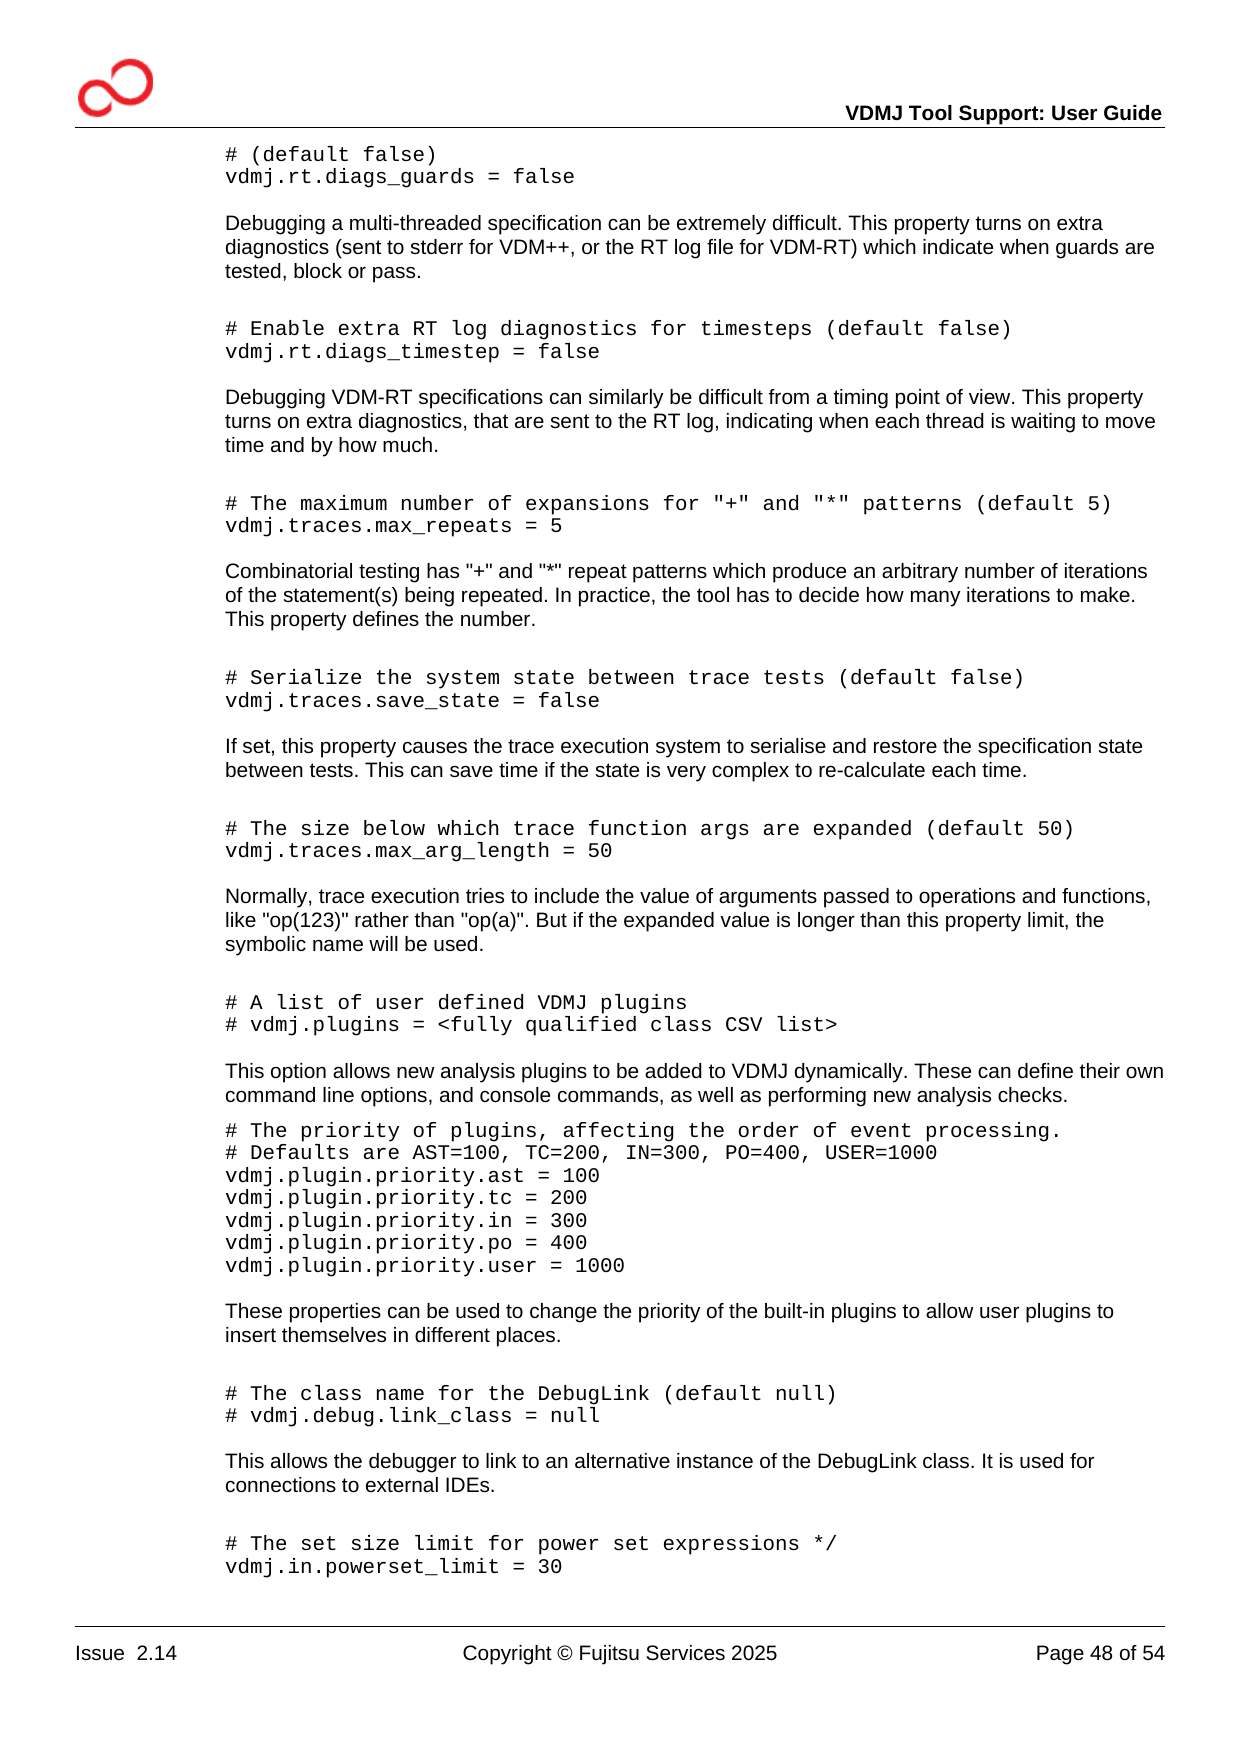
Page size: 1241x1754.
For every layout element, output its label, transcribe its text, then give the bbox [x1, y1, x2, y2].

text vdmj.traces.save_state = false [225, 689, 1165, 712]
text vdmj.rt.diags_guards = false [225, 166, 1165, 188]
text vdmj.rt.diags_timestep = false [225, 340, 1165, 363]
text Normally, trace execution tries to include the value of arguments passed to operations and functions, like "op(123)" rather than "op(a)". But if the expanded value is longer than this property limit, the symbolic name will be used. [225, 884, 1165, 956]
text # vdmj.plugins = <fully qualified class CSV list> [225, 1014, 1165, 1036]
text vdmj.plugin.priority.in = 300 [225, 1209, 1165, 1232]
text vdmj.traces.max_arg_length = 50 [225, 839, 1165, 862]
text # A list of user defined VDMJ plugins [225, 991, 1165, 1014]
text vdmj.plugin.priority.tc = 200 [225, 1187, 1165, 1209]
text # Defaults are AST=100, TC=200, IN=300, PO=400, USER=1000 [225, 1142, 1165, 1164]
text Combinatorial testing has "+" and "*" repeat patterns which produce an arbitrary number of iterations of the statement(s) being repeated. In practice, the tool has to decide how many iterations to make. This property defines the number. [225, 560, 1165, 632]
text Debugging a multi-threaded specification can be extremely difficult. This property turns on extra diagnostics (sent to stderr for VDM++, or the RT log file for VDM-RT) which indicate when guards are tested, block or pass. [225, 211, 1165, 283]
text vdmj.plugin.priority.ast = 100 [225, 1164, 1165, 1187]
text # Enable extra RT log diagnostics for timesteps (default false) [225, 318, 1165, 340]
text # The size below which trace function args are expanded (default 50) [225, 817, 1165, 839]
text # The priority of plugins, affecting the order of event processing. [225, 1119, 1165, 1142]
text # The class name for the DebugLink (default null) [225, 1382, 1165, 1405]
text # Serialize the system state between trace tests (default false) [225, 667, 1165, 689]
text These properties can be used to change the priority of the built-in plugins to allow user plugins to insert themselves in different places. [225, 1299, 1165, 1347]
picture [78, 52, 153, 127]
text # (default false) [225, 143, 1165, 166]
text Debugging VDM-RT specifications can similarly be difficult from a timing point of view. This property turns on extra diagnostics, that are sent to the RT log, indicating when each thread is waiting to move time and by how much. [225, 385, 1165, 457]
text vdmj.traces.max_repeats = 5 [225, 515, 1165, 537]
text vdmj.plugin.priority.po = 400 [225, 1232, 1165, 1254]
text This option allows new analysis plugins to be added to VDMJ dynamically. These can define their own command line options, and console commands, as well as performing new analysis checks. [225, 1059, 1165, 1107]
text vdmj.in.powerset_limit = 30 [225, 1555, 1165, 1578]
text # The maximum number of expansions for "+" and "*" patterns (default 5) [225, 492, 1165, 515]
text vdmj.plugin.priority.user = 1000 [225, 1254, 1165, 1277]
text # vdmj.debug.link_class = null [225, 1405, 1165, 1427]
text This allows the debugger to link to an alternative instance of the DebugLink class. It is used for connections to external IDEs. [225, 1450, 1165, 1498]
text If set, this property causes the trace execution system to serialise and restore the specification state between tests. This can save time if the state is very complex to re-calculate each time. [225, 734, 1165, 782]
text # The set size limit for power set expressions */ [225, 1533, 1165, 1555]
